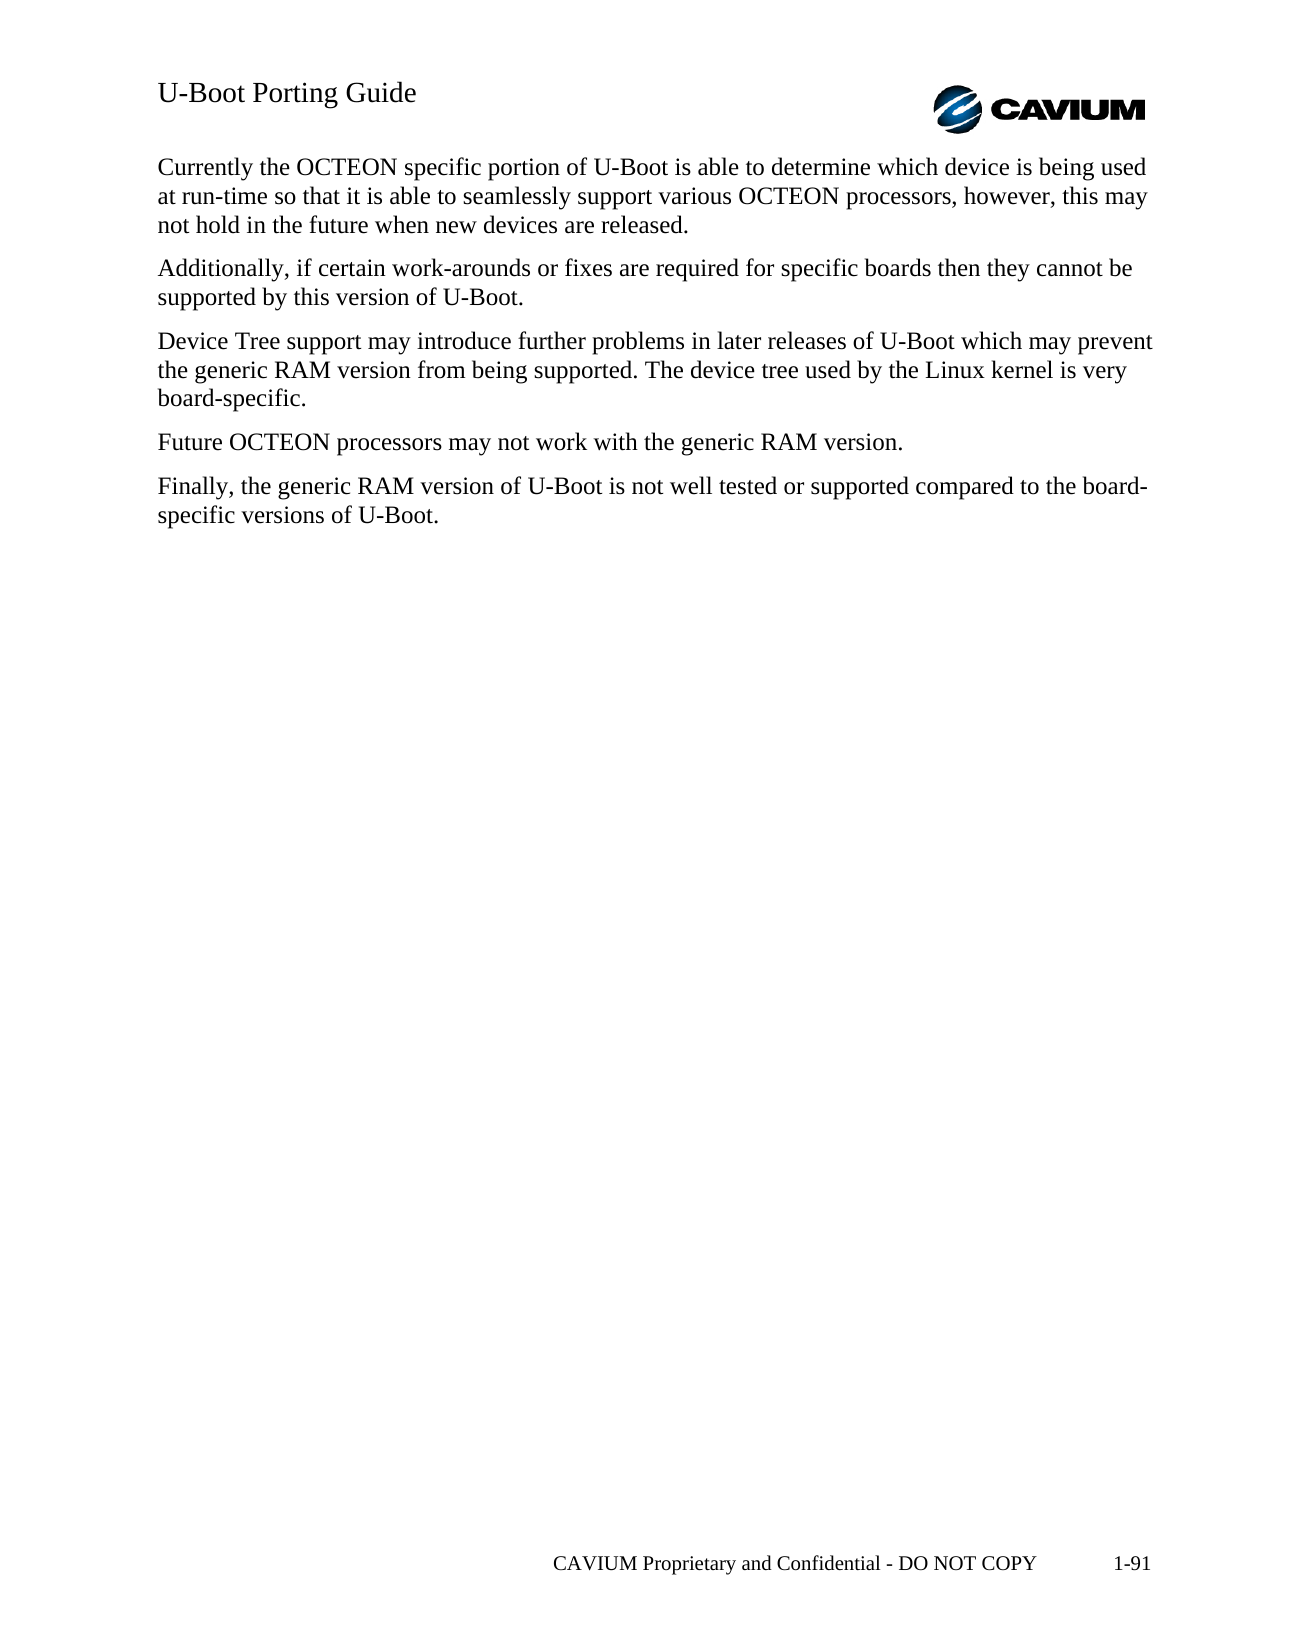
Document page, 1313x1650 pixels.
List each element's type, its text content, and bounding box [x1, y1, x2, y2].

text Currently the OCTEON specific portion of U-Boot is able to determine which device is being used at run-time so that it is able to seamlessly support various OCTEON processors, however, this may not hold in the future when new devices are released. [157, 152, 1155, 238]
text Finally, the generic RAM version of U-Boot is not well tested or supported compared to the board-specific versions of U-Boot. [157, 471, 1155, 528]
text Device Tree support may introduce further problems in later releases of U-Boot which may prevent the generic RAM version from being supported. The device tree used by the Linux kernel is very board-specific. [157, 326, 1155, 412]
text Additionally, if certain work-arounds or fixes are required for specific boards then they cannot be supported by this version of U-Boot. [157, 253, 1155, 311]
picture [925, 75, 1155, 146]
text Future OCTEON processors may not work with the generic RAM version. [157, 427, 1155, 456]
